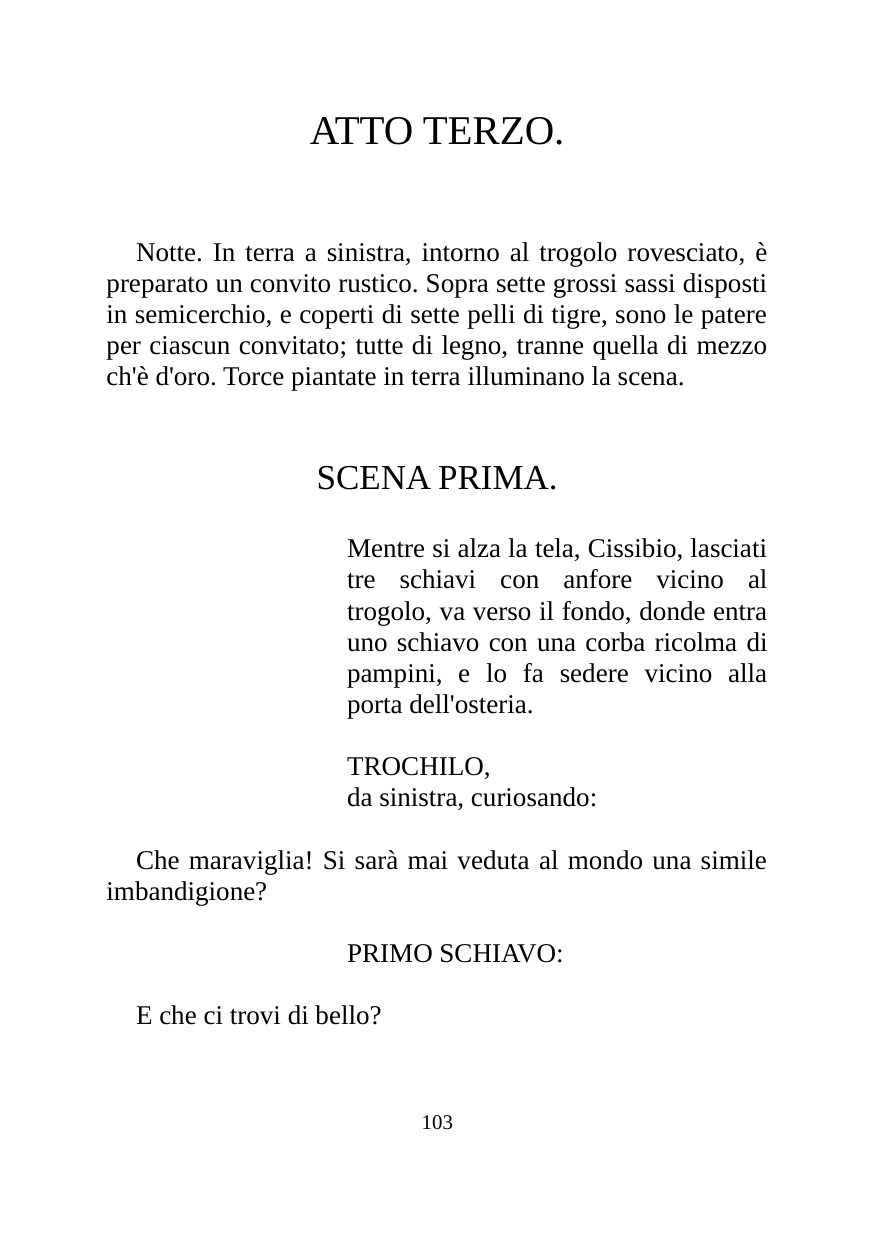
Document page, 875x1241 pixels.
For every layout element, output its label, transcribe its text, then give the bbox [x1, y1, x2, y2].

text PRIMO SCHIAVO: [347, 937, 768, 968]
text Che maraviglia! Si sarà mai veduta al mondo una simile imbandigione? [106, 844, 768, 906]
subtitle ATTO TERZO. [106, 106, 768, 153]
text Notte. In terra a sinistra, intorno al trogolo rovesciato, è preparato un convito rustico. Sopra sette grossi sassi disposti in semicerchio, e coperti di sette pelli di tigre, sono le patere per ciascun convitato; tutte di legno, tranne quella di mezzo ch'è d'oro. Torce piantate in terra illuminano la scena. [106, 236, 768, 392]
text TROCHILO, [347, 750, 768, 781]
text da sinistra, curiosando: [347, 781, 768, 813]
text E che ci trovi di bello? [106, 999, 768, 1031]
subtitle SCENA PRIMA. [106, 457, 768, 497]
text Mentre si alza la tela, Cissibio, lasciati tre schiavi con anfore vicino al trogolo, va verso il fondo, donde entra uno schiavo con una corba ricolma di pampini, e lo fa sedere vicino alla porta dell'osteria. [347, 532, 768, 719]
